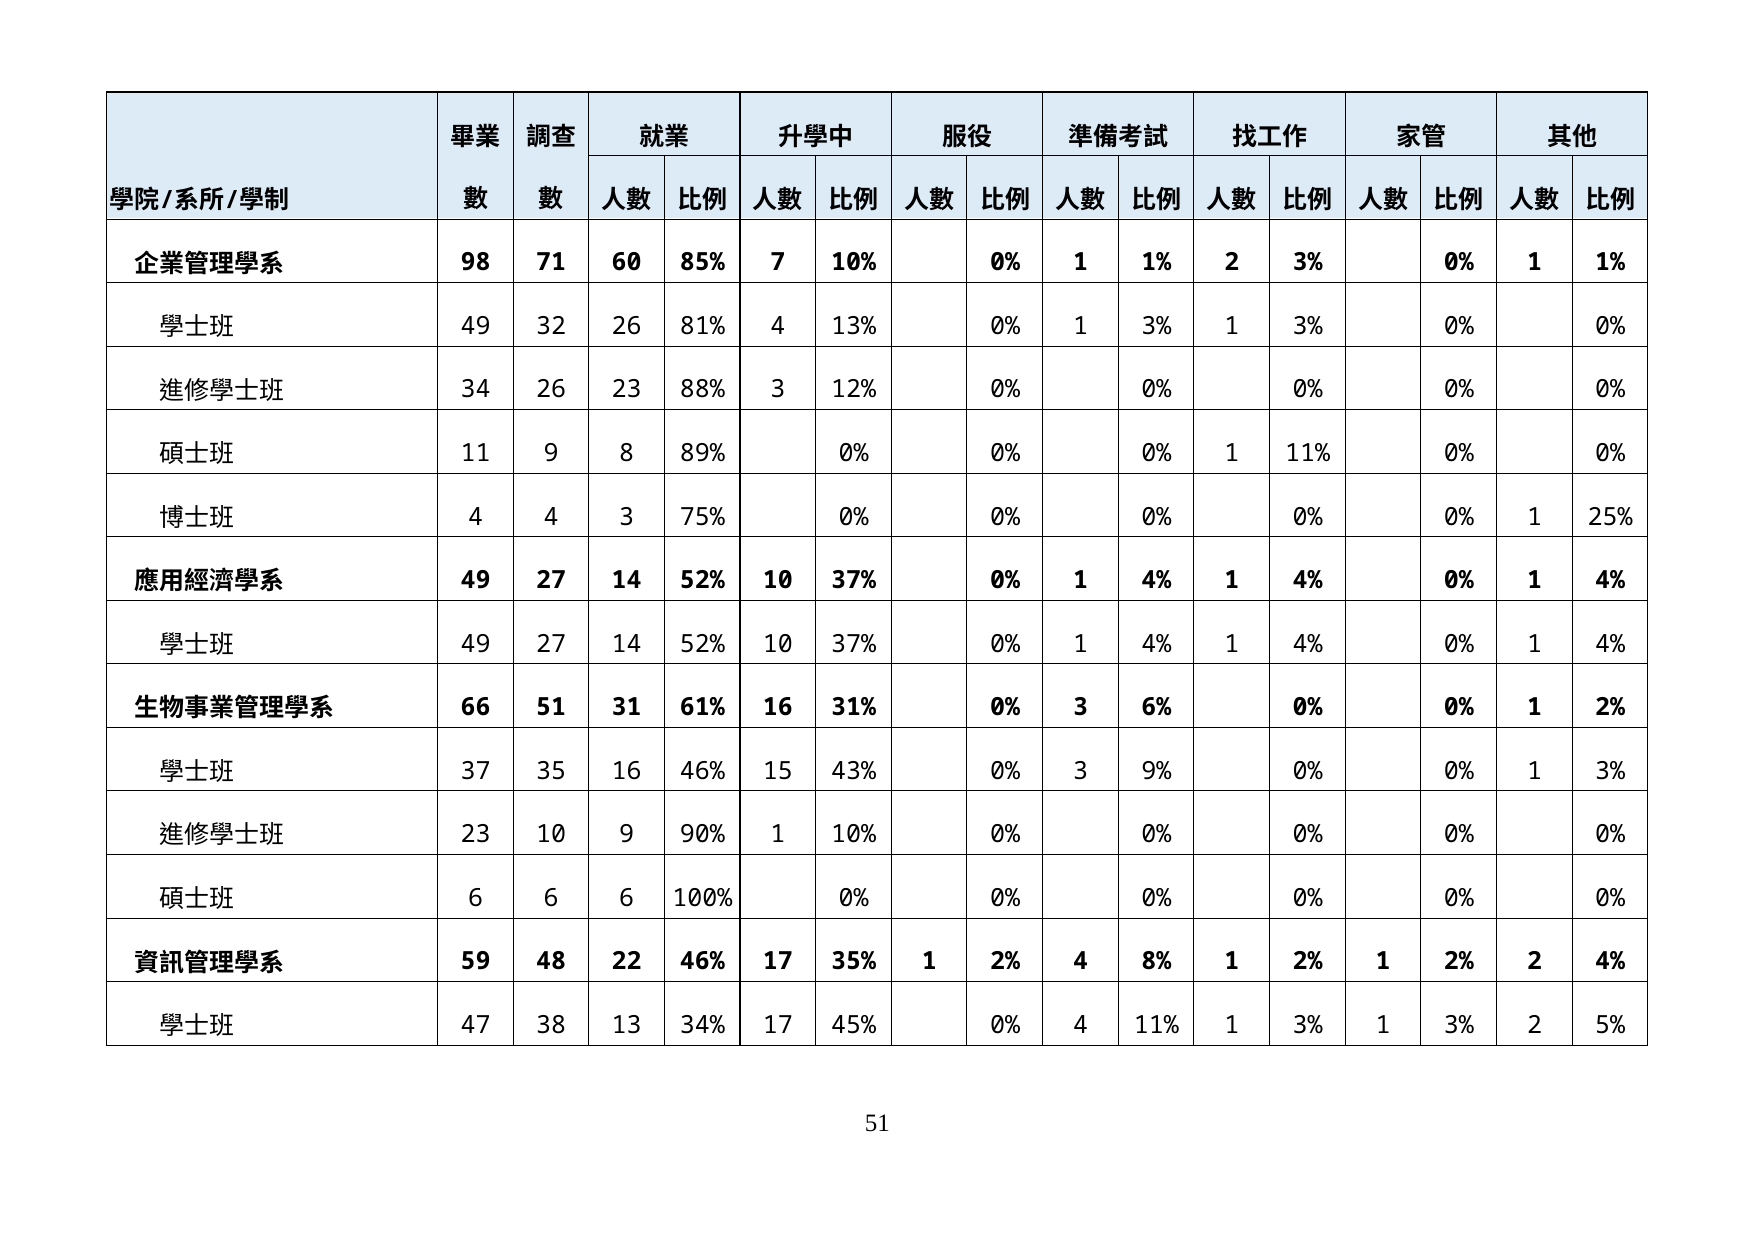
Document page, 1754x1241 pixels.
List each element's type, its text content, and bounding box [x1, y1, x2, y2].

table_cell 37% [816, 601, 891, 663]
table_cell 9% [1119, 728, 1193, 790]
table_cell 12% [816, 347, 891, 409]
table_cell 4 [1043, 919, 1118, 981]
table_cell [1497, 791, 1572, 854]
table_cell 1 [1194, 601, 1269, 663]
table_header 畢業數 [438, 93, 513, 218]
table_cell 100% [665, 855, 739, 917]
table_header 準備考試 [1043, 93, 1193, 155]
table_cell 3 [1043, 728, 1118, 790]
table_cell 0% [1573, 347, 1647, 409]
table_cell 1 [1497, 728, 1572, 790]
table_cell 27 [514, 601, 588, 663]
table_cell 0% [816, 855, 891, 917]
table_cell [1346, 791, 1420, 854]
table_header 就業 [589, 93, 739, 155]
table_cell 10 [741, 537, 815, 600]
table_cell 3 [589, 474, 664, 536]
table_cell 學士班 [107, 283, 437, 346]
table_cell [1497, 347, 1572, 409]
table_cell 0% [816, 474, 891, 536]
table_cell 0% [1421, 474, 1496, 536]
table_cell 0% [967, 664, 1042, 727]
table_cell 人數 [1043, 156, 1118, 218]
table_cell 碩士班 [107, 855, 437, 917]
table_cell [1497, 410, 1572, 473]
table_cell 0% [967, 982, 1042, 1044]
table_cell 75% [665, 474, 739, 536]
table_cell 7 [741, 220, 815, 282]
table_cell 71 [514, 220, 588, 282]
table_cell 1 [1346, 919, 1420, 981]
table_cell [892, 791, 966, 854]
table_cell 2% [1421, 919, 1496, 981]
table_cell 81% [665, 283, 739, 346]
table_cell 0% [1421, 855, 1496, 917]
table_cell 2 [1194, 220, 1269, 282]
table_cell 3% [1421, 982, 1496, 1044]
table_cell 4 [1043, 982, 1118, 1044]
table_cell [741, 410, 815, 473]
table_cell 51 [514, 664, 588, 727]
table_cell 49 [438, 283, 513, 346]
table_cell 2% [1270, 919, 1345, 981]
table_cell 4% [1270, 537, 1345, 600]
table_cell 22 [589, 919, 664, 981]
table_cell 1% [1119, 220, 1193, 282]
table_cell 31 [589, 664, 664, 727]
table_cell 46% [665, 728, 739, 790]
table_cell 0% [1119, 474, 1193, 536]
table_cell 6 [438, 855, 513, 917]
table_cell 10% [816, 220, 891, 282]
table_cell 26 [589, 283, 664, 346]
table_cell 0% [1119, 410, 1193, 473]
table_cell 1 [1497, 220, 1572, 282]
table_cell 17 [741, 919, 815, 981]
table_cell 2% [1573, 664, 1647, 727]
table_cell 52% [665, 537, 739, 600]
table_cell [1194, 728, 1269, 790]
table_cell 10 [741, 601, 815, 663]
table_cell 1 [1497, 537, 1572, 600]
table_cell 4% [1573, 601, 1647, 663]
table_cell 85% [665, 220, 739, 282]
table_cell 17 [741, 982, 815, 1044]
table_cell [892, 855, 966, 917]
table_cell 0% [1421, 410, 1496, 473]
table_header 服役 [892, 93, 1042, 155]
table_cell 23 [438, 791, 513, 854]
table_cell [1194, 474, 1269, 536]
table_cell 比例 [967, 156, 1042, 218]
table_cell 6 [589, 855, 664, 917]
table_cell 10 [514, 791, 588, 854]
table_cell 0% [967, 220, 1042, 282]
table_cell 1 [1194, 283, 1269, 346]
table_header 學院/系所/學制 [107, 93, 437, 218]
table_cell [892, 410, 966, 473]
table_cell 16 [741, 664, 815, 727]
table_cell [1043, 855, 1118, 917]
table_cell 6 [514, 855, 588, 917]
table_cell [1346, 347, 1420, 409]
table_cell 3% [1119, 283, 1193, 346]
table_cell 35% [816, 919, 891, 981]
table_cell 46% [665, 919, 739, 981]
table_cell 1 [1497, 664, 1572, 727]
table_cell 人數 [589, 156, 664, 218]
table_cell 0% [1421, 283, 1496, 346]
table_cell 0% [1270, 474, 1345, 536]
table_cell 進修學士班 [107, 791, 437, 854]
table_cell [1346, 664, 1420, 727]
table_cell 比例 [1270, 156, 1345, 218]
table_cell 0% [1270, 791, 1345, 854]
table_cell [1497, 283, 1572, 346]
table_cell 1% [1573, 220, 1647, 282]
table_cell 4% [1573, 919, 1647, 981]
table_cell 49 [438, 601, 513, 663]
table_cell 34% [665, 982, 739, 1044]
table_cell 14 [589, 601, 664, 663]
table_cell 10% [816, 791, 891, 854]
table_cell 16 [589, 728, 664, 790]
table_cell [741, 474, 815, 536]
table_cell 比例 [1421, 156, 1496, 218]
table_cell 48 [514, 919, 588, 981]
table_cell [1043, 474, 1118, 536]
table_cell [1346, 220, 1420, 282]
table_cell [1043, 791, 1118, 854]
table_cell [892, 283, 966, 346]
table_cell 1 [1194, 919, 1269, 981]
table_cell 37 [438, 728, 513, 790]
table_cell 0% [816, 410, 891, 473]
table_cell [1194, 347, 1269, 409]
table_cell 4 [741, 283, 815, 346]
table_cell 3 [1043, 664, 1118, 727]
table_cell 0% [1421, 664, 1496, 727]
table_cell [892, 347, 966, 409]
table_cell 3 [741, 347, 815, 409]
table_cell 37% [816, 537, 891, 600]
table_cell 9 [514, 410, 588, 473]
table_cell 26 [514, 347, 588, 409]
table_header 調查數 [514, 93, 588, 218]
table_cell 1 [1043, 537, 1118, 600]
table_cell 進修學士班 [107, 347, 437, 409]
table_cell 0% [1421, 537, 1496, 600]
table_cell 1 [1497, 601, 1572, 663]
table_cell 0% [1270, 347, 1345, 409]
table_cell 0% [1421, 791, 1496, 854]
table_cell 47 [438, 982, 513, 1044]
table_cell 6% [1119, 664, 1193, 727]
table_cell 0% [1573, 791, 1647, 854]
table_cell 人數 [741, 156, 815, 218]
table_cell 0% [1270, 664, 1345, 727]
table_cell 0% [1421, 601, 1496, 663]
table_cell 1 [1497, 474, 1572, 536]
table_cell 3% [1573, 728, 1647, 790]
table_cell [1346, 474, 1420, 536]
table_cell 1 [1194, 410, 1269, 473]
table_cell 3% [1270, 220, 1345, 282]
table_cell 3% [1270, 283, 1345, 346]
table_cell 0% [967, 537, 1042, 600]
table_cell 1 [741, 791, 815, 854]
table_cell 0% [967, 728, 1042, 790]
table_cell 32 [514, 283, 588, 346]
table_cell 1 [1043, 220, 1118, 282]
table_header 家管 [1346, 93, 1496, 155]
table_cell [892, 601, 966, 663]
table_cell 0% [967, 474, 1042, 536]
table_cell 0% [967, 601, 1042, 663]
table_cell [1346, 410, 1420, 473]
table_cell 0% [1119, 791, 1193, 854]
table_cell 52% [665, 601, 739, 663]
table_cell [1043, 410, 1118, 473]
table_cell 1 [1346, 982, 1420, 1044]
table_cell 2% [967, 919, 1042, 981]
table_cell [1346, 283, 1420, 346]
table_cell 0% [967, 347, 1042, 409]
table_cell 0% [967, 410, 1042, 473]
table_cell 0% [1270, 855, 1345, 917]
table_cell 4 [438, 474, 513, 536]
table_cell 8% [1119, 919, 1193, 981]
table_cell 45% [816, 982, 891, 1044]
table_cell 2 [1497, 982, 1572, 1044]
table_cell 0% [967, 855, 1042, 917]
table_cell 34 [438, 347, 513, 409]
table_cell 11 [438, 410, 513, 473]
table_cell 35 [514, 728, 588, 790]
table_cell 0% [1573, 283, 1647, 346]
table_cell 0% [1573, 410, 1647, 473]
table_cell 43% [816, 728, 891, 790]
table_cell 13% [816, 283, 891, 346]
table_cell 4 [514, 474, 588, 536]
table_cell 23 [589, 347, 664, 409]
table_cell 0% [1270, 728, 1345, 790]
table_cell [741, 855, 815, 917]
table_cell 4% [1270, 601, 1345, 663]
table_cell [1497, 855, 1572, 917]
table_cell 38 [514, 982, 588, 1044]
table_cell 60 [589, 220, 664, 282]
table_cell 人數 [1194, 156, 1269, 218]
table_cell 人數 [1497, 156, 1572, 218]
table_cell 比例 [1119, 156, 1193, 218]
table_cell 31% [816, 664, 891, 727]
table_cell [1346, 728, 1420, 790]
table_cell [892, 474, 966, 536]
table_cell 0% [1421, 220, 1496, 282]
table_cell 90% [665, 791, 739, 854]
table_cell [1194, 855, 1269, 917]
table_cell 5% [1573, 982, 1647, 1044]
table_cell 學士班 [107, 982, 437, 1044]
table_cell 61% [665, 664, 739, 727]
table_cell [1346, 855, 1420, 917]
table_cell [1346, 537, 1420, 600]
table_cell 0% [1119, 855, 1193, 917]
table_cell 25% [1573, 474, 1647, 536]
table_cell 人數 [1346, 156, 1420, 218]
table_cell 0% [967, 791, 1042, 854]
table_cell [1194, 791, 1269, 854]
table_cell [1194, 664, 1269, 727]
table_cell 49 [438, 537, 513, 600]
table_cell 27 [514, 537, 588, 600]
table_cell 1 [1043, 601, 1118, 663]
table_cell 0% [1421, 347, 1496, 409]
table_header 其他 [1497, 93, 1647, 155]
table_cell 1 [892, 919, 966, 981]
table_cell 15 [741, 728, 815, 790]
table_cell 比例 [1573, 156, 1647, 218]
table_cell 98 [438, 220, 513, 282]
table_cell 59 [438, 919, 513, 981]
table_cell 學士班 [107, 728, 437, 790]
table_cell [1043, 347, 1118, 409]
table_cell 66 [438, 664, 513, 727]
table_cell 學士班 [107, 601, 437, 663]
table_cell 4% [1119, 601, 1193, 663]
table_cell 14 [589, 537, 664, 600]
table_cell 比例 [665, 156, 739, 218]
table_cell 8 [589, 410, 664, 473]
table_cell [892, 982, 966, 1044]
table_cell 1 [1194, 537, 1269, 600]
table_cell 1 [1194, 982, 1269, 1044]
table_cell 11% [1270, 410, 1345, 473]
table_cell 比例 [816, 156, 891, 218]
table_cell 企業管理學系 [107, 220, 437, 282]
table_cell 13 [589, 982, 664, 1044]
table_cell [892, 220, 966, 282]
table_cell 0% [967, 283, 1042, 346]
table_cell 碩士班 [107, 410, 437, 473]
table_cell [892, 728, 966, 790]
table_cell [892, 664, 966, 727]
table_cell 人數 [892, 156, 966, 218]
table_cell 89% [665, 410, 739, 473]
table_cell 生物事業管理學系 [107, 664, 437, 727]
table_cell 4% [1119, 537, 1193, 600]
table_cell 11% [1119, 982, 1193, 1044]
table_cell 0% [1421, 728, 1496, 790]
table_cell 4% [1573, 537, 1647, 600]
table_cell 1 [1043, 283, 1118, 346]
table_cell 應用經濟學系 [107, 537, 437, 600]
table_cell 0% [1119, 347, 1193, 409]
table_cell 3% [1270, 982, 1345, 1044]
table_cell [1346, 601, 1420, 663]
table_header 升學中 [741, 93, 891, 155]
table_cell 博士班 [107, 474, 437, 536]
table_cell 0% [1573, 855, 1647, 917]
table_cell 88% [665, 347, 739, 409]
table_cell [892, 537, 966, 600]
table_header 找工作 [1194, 93, 1345, 155]
table_cell 2 [1497, 919, 1572, 981]
table_cell 資訊管理學系 [107, 919, 437, 981]
table_cell 9 [589, 791, 664, 854]
